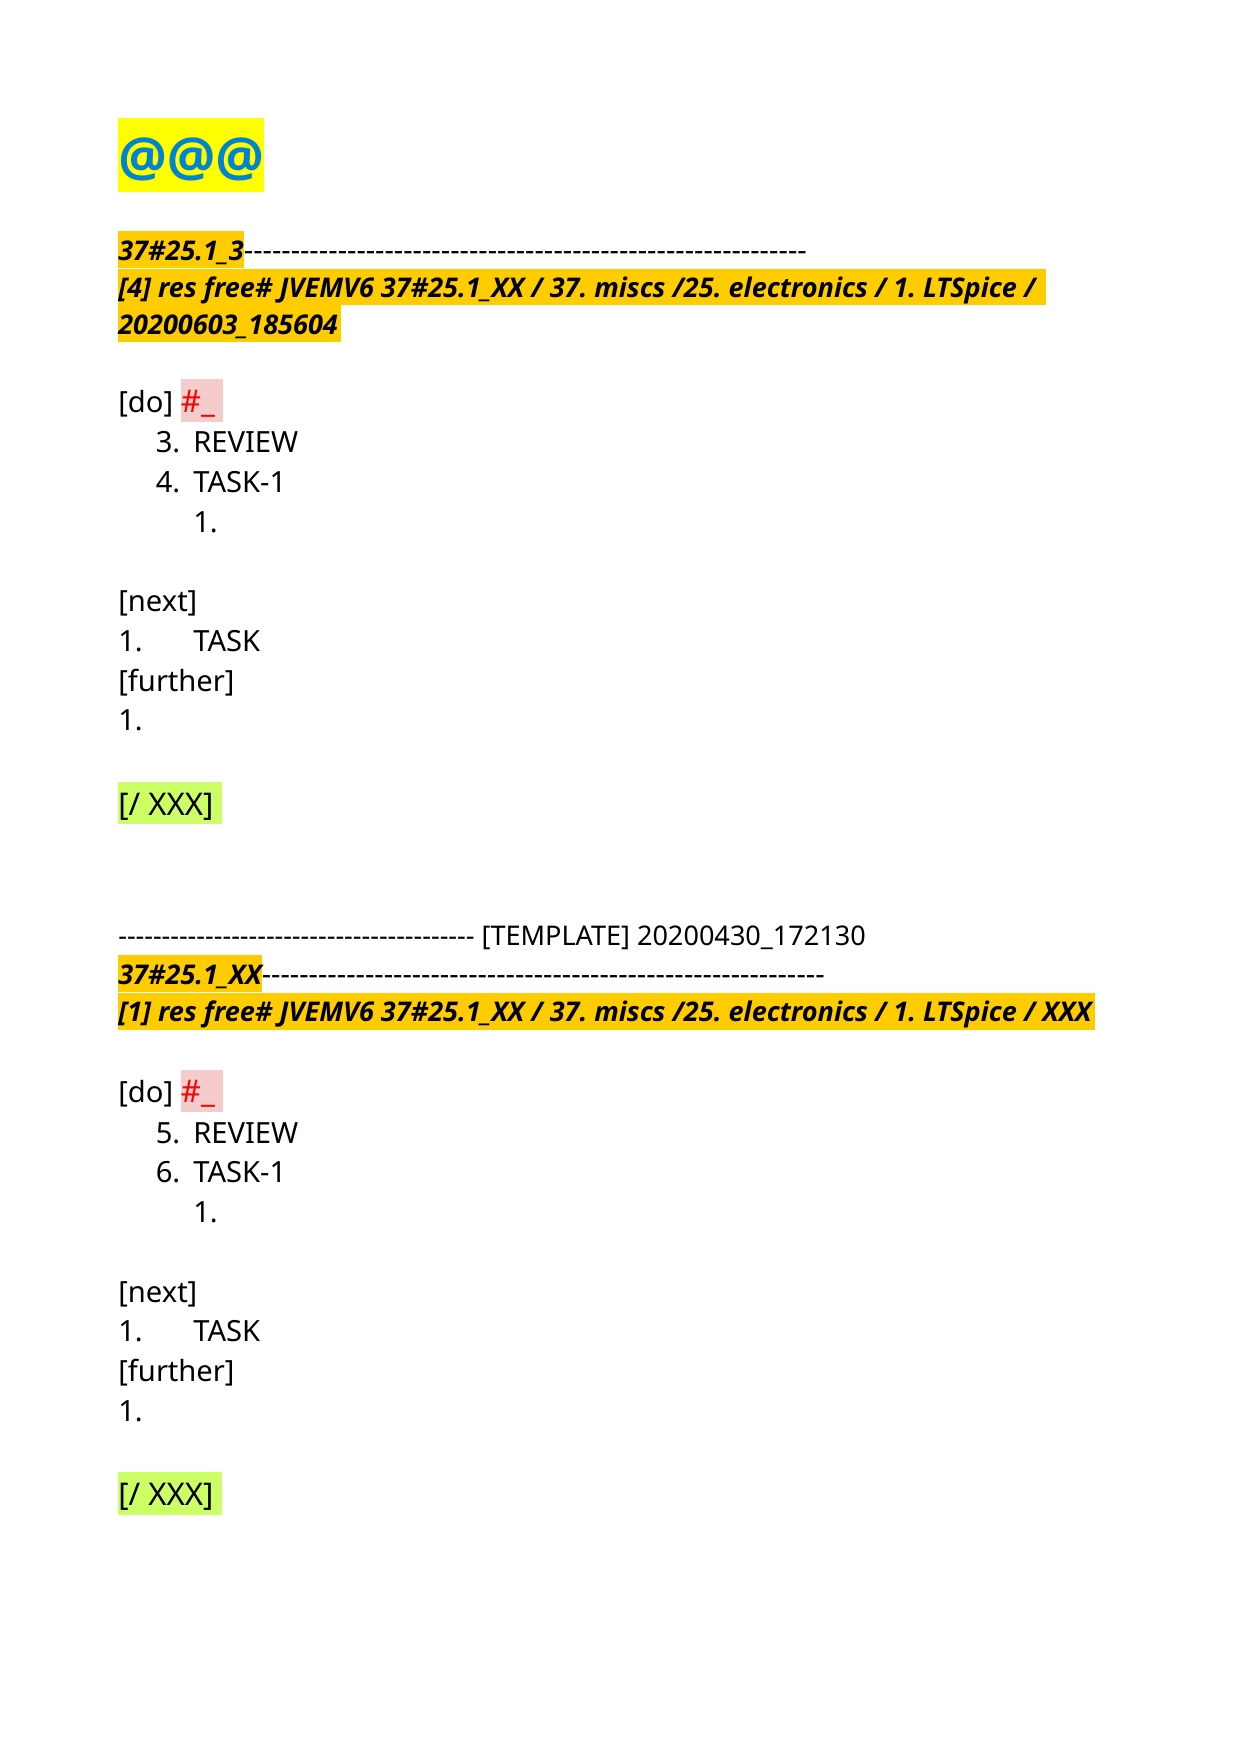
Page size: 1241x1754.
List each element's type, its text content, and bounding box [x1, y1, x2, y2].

text [next] [118, 1271, 1122, 1311]
text [further] [118, 1350, 1122, 1390]
text @@@ [118, 118, 1122, 192]
text [do] #_ [118, 379, 1122, 422]
text [further] [118, 660, 1122, 699]
text [4] res free# JVEMV6 37#25.1_XX / 37. miscs /25. electronics / 1. LTSpice / 20200603_185604 [118, 268, 1122, 342]
list REVIEW [156, 1112, 1122, 1152]
list REVIEW [156, 422, 1122, 461]
text [/ XXX] [118, 1429, 1122, 1515]
text ----------------------------------------- [TEMPLATE] 20200430_172130 [118, 916, 1122, 953]
text 37#25.1_XX------------------------------------------------------------ [118, 953, 1122, 993]
text [do] #_ [118, 1069, 1122, 1112]
text 37#25.1_3------------------------------------------------------------ [118, 229, 1122, 268]
text [next] [118, 580, 1122, 620]
list TASK-1 [156, 461, 1122, 501]
text [1] res free# JVEMV6 37#25.1_XX / 37. miscs /25. electronics / 1. LTSpice / XXX [118, 993, 1122, 1030]
list TASK [118, 620, 1122, 660]
list TASK-1 [156, 1152, 1122, 1191]
list TASK [118, 1311, 1122, 1350]
text [/ XXX] [118, 739, 1122, 824]
